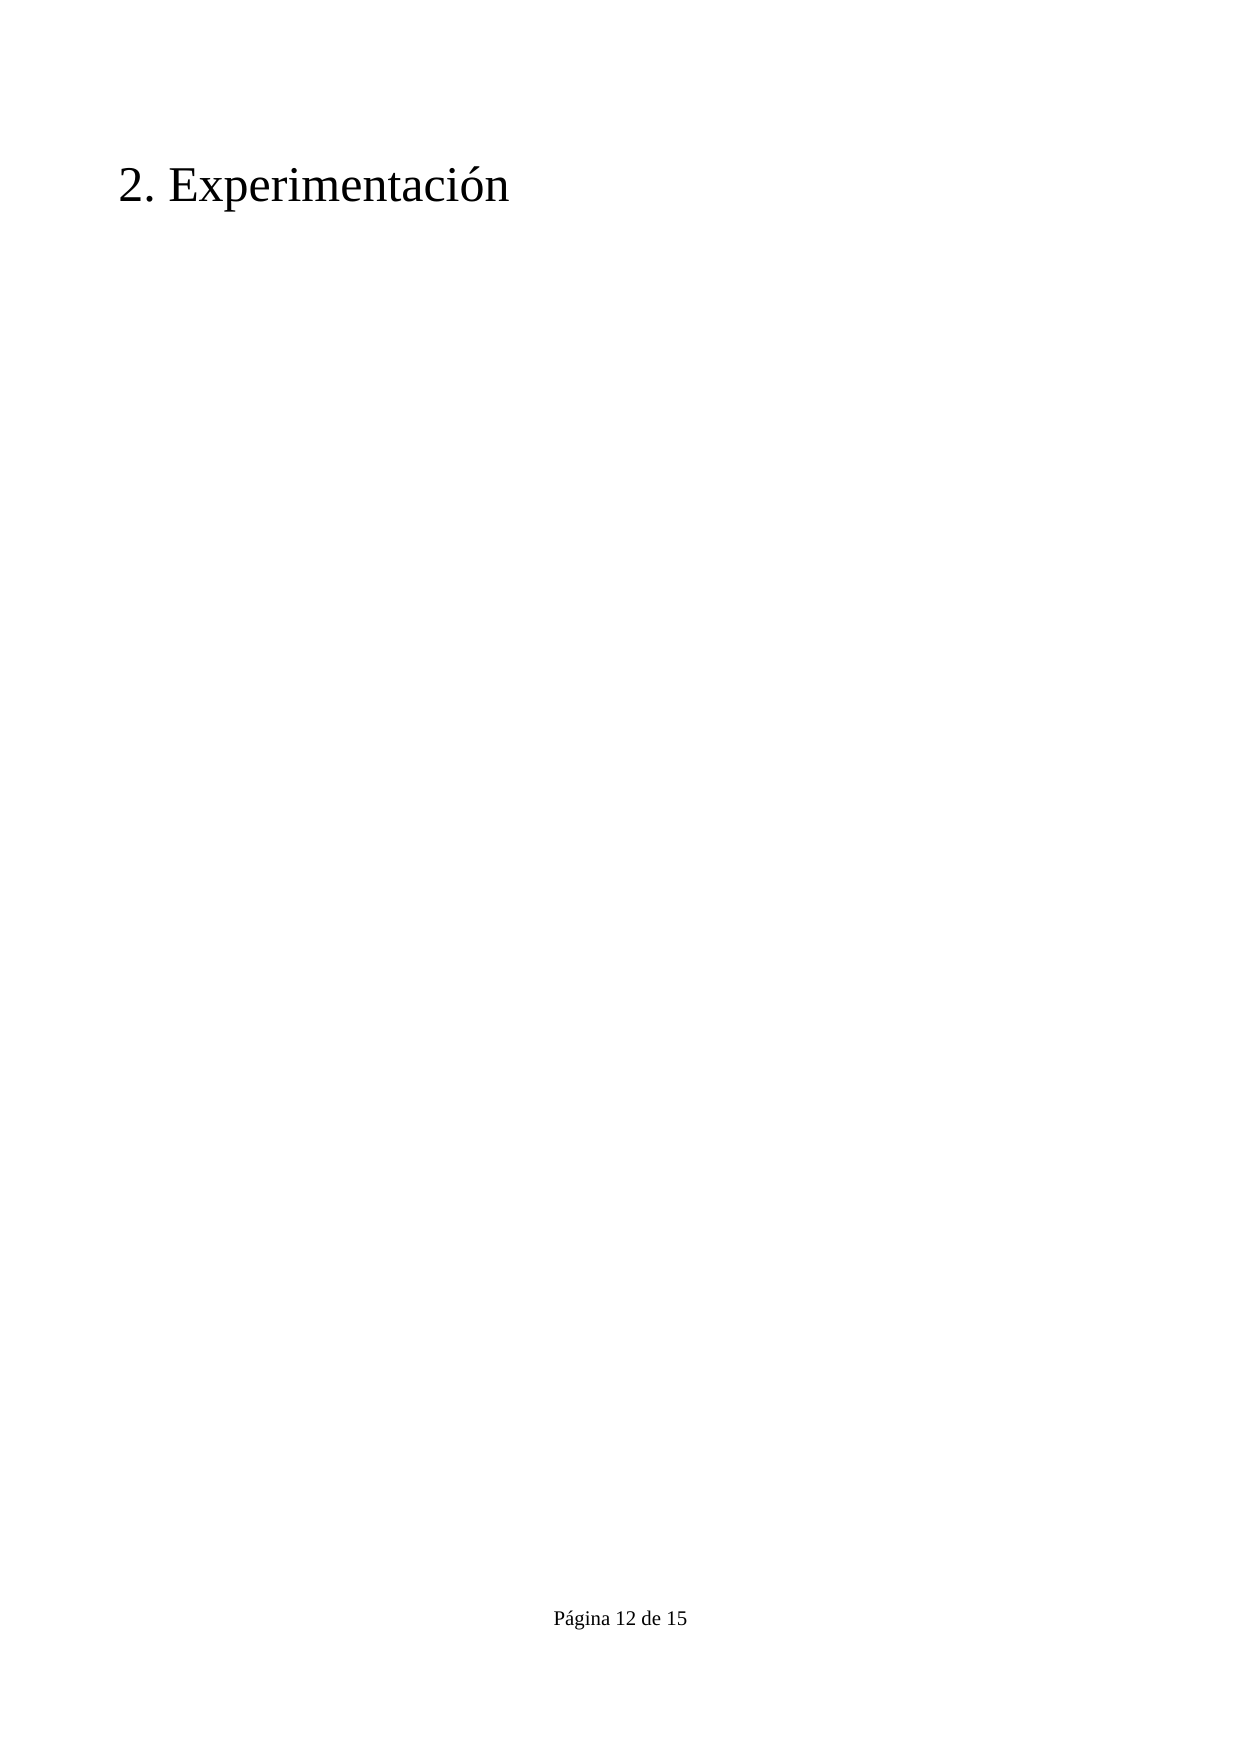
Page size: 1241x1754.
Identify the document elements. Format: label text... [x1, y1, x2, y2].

subtitle 2. Experimentación [118, 155, 1122, 212]
